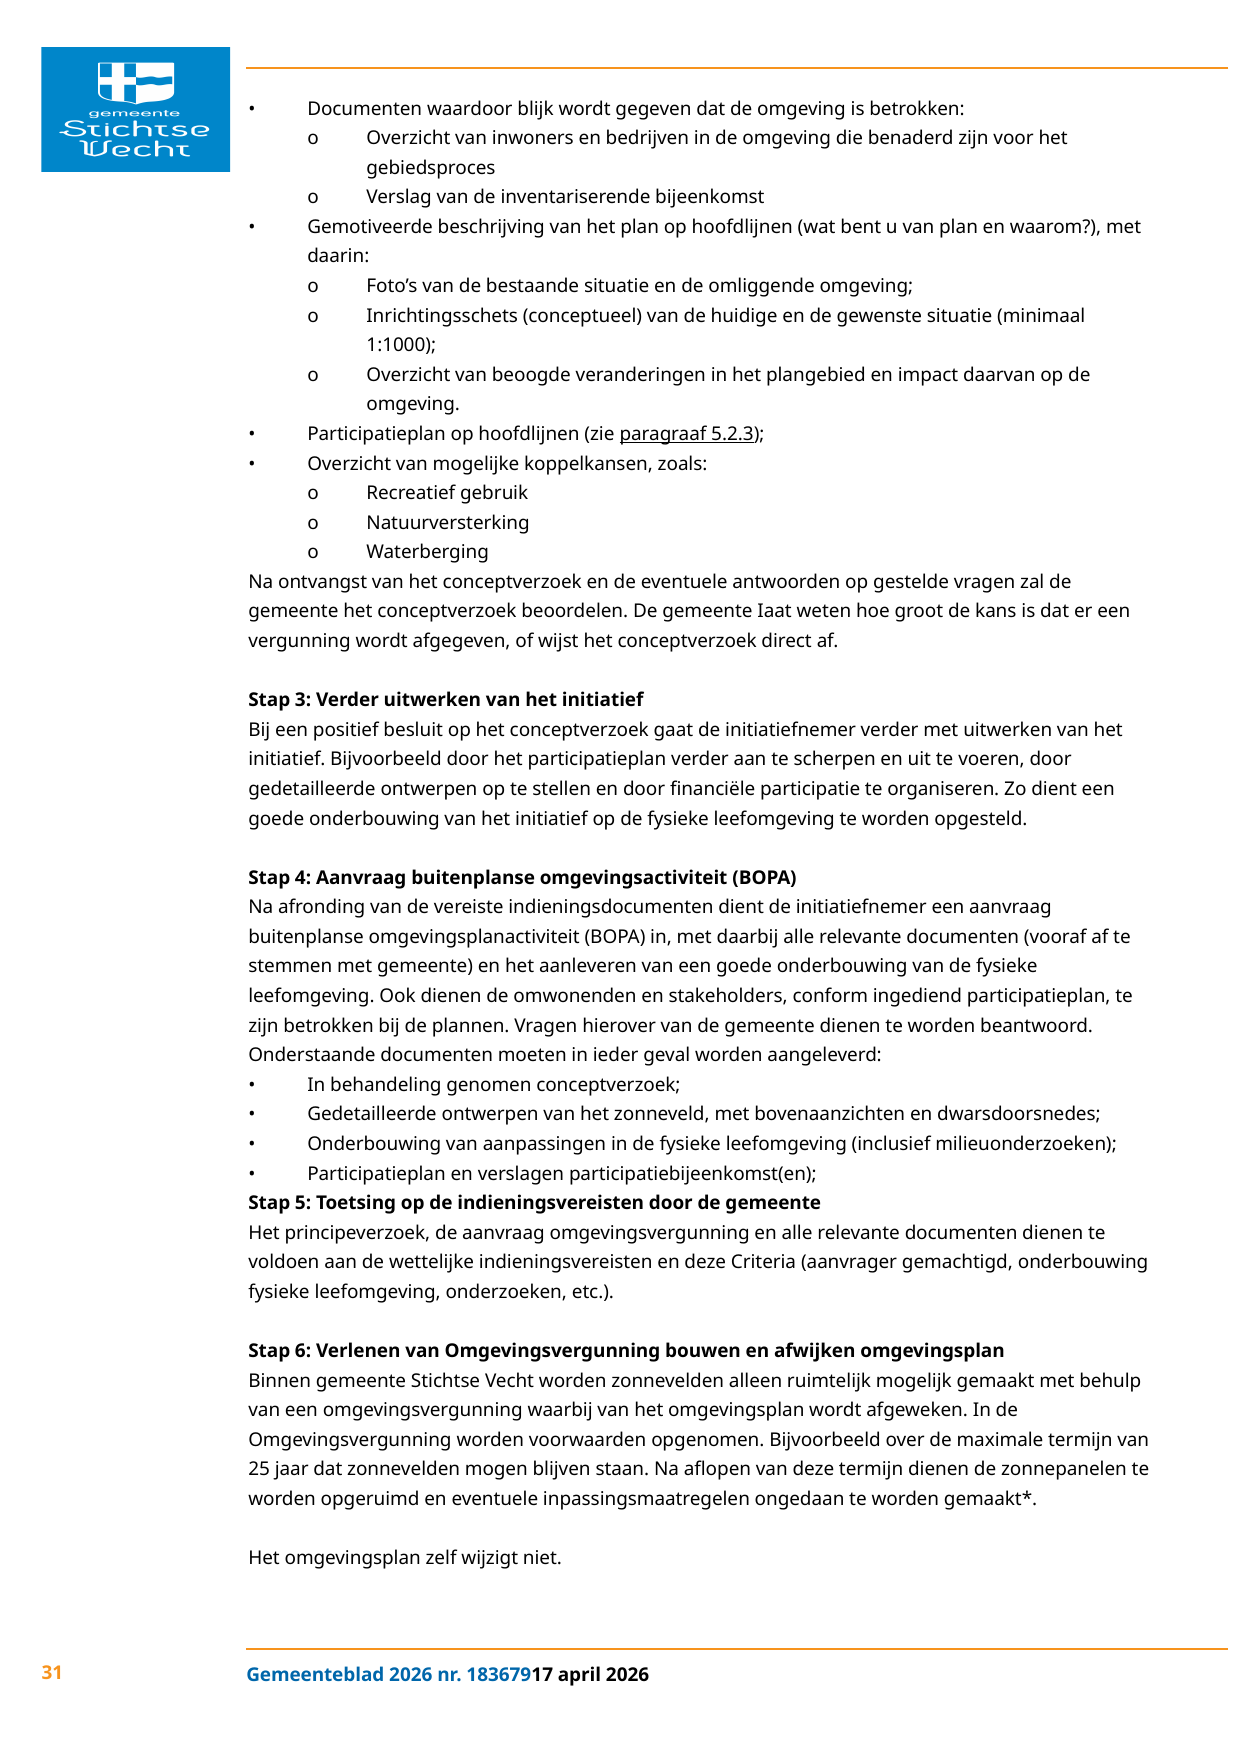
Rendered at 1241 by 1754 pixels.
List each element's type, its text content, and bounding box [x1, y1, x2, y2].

text Binnen gemeente Stichtse Vecht worden zonnevelden alleen ruimtelijk mogelijk gemaakt met behulp van een omgevingsvergunning waarbij van het omgevingsplan wordt afgeweken. In de Omgevingsvergunning worden voorwaarden opgenomen. Bijvoorbeeld over de maximale termijn van 25 jaar dat zonnevelden mogen blijven staan. Na aflopen van deze termijn dienen de zonnepanelen te worden opgeruimd en eventuele inpassingsmaatregelen ongedaan te worden gemaakt*. [248, 1367, 1152, 1511]
text Het principeverzoek, de aanvraag omgevingsvergunning en alle relevante documenten dienen te voldoen aan de wettelijke indieningsvereisten en deze Criteria (aanvrager gemachtigd, onderbouwing fysieke leefomgeving, onderzoeken, etc.). [248, 1219, 1152, 1304]
list Overzicht van beoogde veranderingen in het plangebied en impact daarvan op de omgeving. [307, 361, 1152, 416]
list In behandeling genomen conceptverzoek; [248, 1071, 1152, 1097]
list Onderbouwing van aanpassingen in de fysieke leefomgeving (inclusief milieuonderzoeken); [248, 1130, 1152, 1156]
list Overzicht van inwoners en bedrijven in de omgeving die benaderd zijn voor het gebiedsproces [307, 124, 1152, 180]
text Na ontvangst van het conceptverzoek en de eventuele antwoorden op gestelde vragen zal de gemeente het conceptverzoek beoordelen. De gemeente Iaat weten hoe groot de kans is dat er een vergunning wordt afgegeven, of wijst het conceptverzoek direct af. [248, 568, 1152, 653]
list Waterberging [307, 538, 1152, 564]
list Foto’s van de bestaande situatie en de omliggende omgeving; [307, 272, 1152, 298]
list Inrichtingsschets (conceptueel) van de huidige en de gewenste situatie (minimaal 1:1000); [307, 302, 1152, 357]
list Participatieplan op hoofdlijnen (zie paragraaf 5.2.3); [248, 420, 1152, 446]
text Stap 4: Aanvraag buitenplanse omgevingsactiviteit (BOPA) [248, 864, 1152, 890]
list Gemotiveerde beschrijving van het plan op hoofdlijnen (wat bent u van plan en waarom?), met daarin: [248, 213, 1152, 268]
list Verslag van de inventariserende bijeenkomst [307, 183, 1152, 209]
text Bij een positief besluit op het conceptverzoek gaat de initiatiefnemer verder met uitwerken van het initiatief. Bijvoorbeeld door het participatieplan verder aan te scherpen en uit te voeren, door gedetailleerde ontwerpen op te stellen en door financiële participatie te organiseren. Zo dient een goede onderbouwing van het initiatief op de fysieke leefomgeving te worden opgesteld. [248, 716, 1152, 831]
text Het omgevingsplan zelf wijzigt niet. [248, 1544, 1152, 1570]
text Stap 6: Verlenen van Omgevingsvergunning bouwen en afwijken omgevingsplan [248, 1337, 1152, 1363]
list Participatieplan en verslagen participatiebijeenkomst(en); [248, 1160, 1152, 1186]
list Natuurversterking [307, 509, 1152, 535]
picture [137, 63, 174, 103]
picture [99, 63, 135, 101]
list Documenten waardoor blijk wordt gegeven dat de omgeving is betrokken: [248, 95, 1152, 121]
text Na afronding van de vereiste indieningsdocumenten dient de initiatiefnemer een aanvraag buitenplanse omgevingsplanactiviteit (BOPA) in, met daarbij alle relevante documenten (vooraf af te stemmen met gemeente) en het aanleveren van een goede onderbouwing van de fysieke leefomgeving. Ook dienen de omwonenden en stakeholders, conform ingediend participatieplan, te zijn betrokken bij de plannen. Vragen hierover van de gemeente dienen te worden beantwoord. Onderstaande documenten moeten in ieder geval worden aangeleverd: [248, 893, 1152, 1067]
text Stap 3: Verder uitwerken van het initiatief [248, 686, 1152, 712]
list Overzicht van mogelijke koppelkansen, zoals: [248, 450, 1152, 476]
list Recreatief gebruik [307, 479, 1152, 505]
list Gedetailleerde ontwerpen van het zonneveld, met bovenaanzichten en dwarsdoorsnedes; [248, 1101, 1152, 1126]
text Stap 5: Toetsing op de indieningsvereisten door de gemeente [248, 1189, 1152, 1215]
